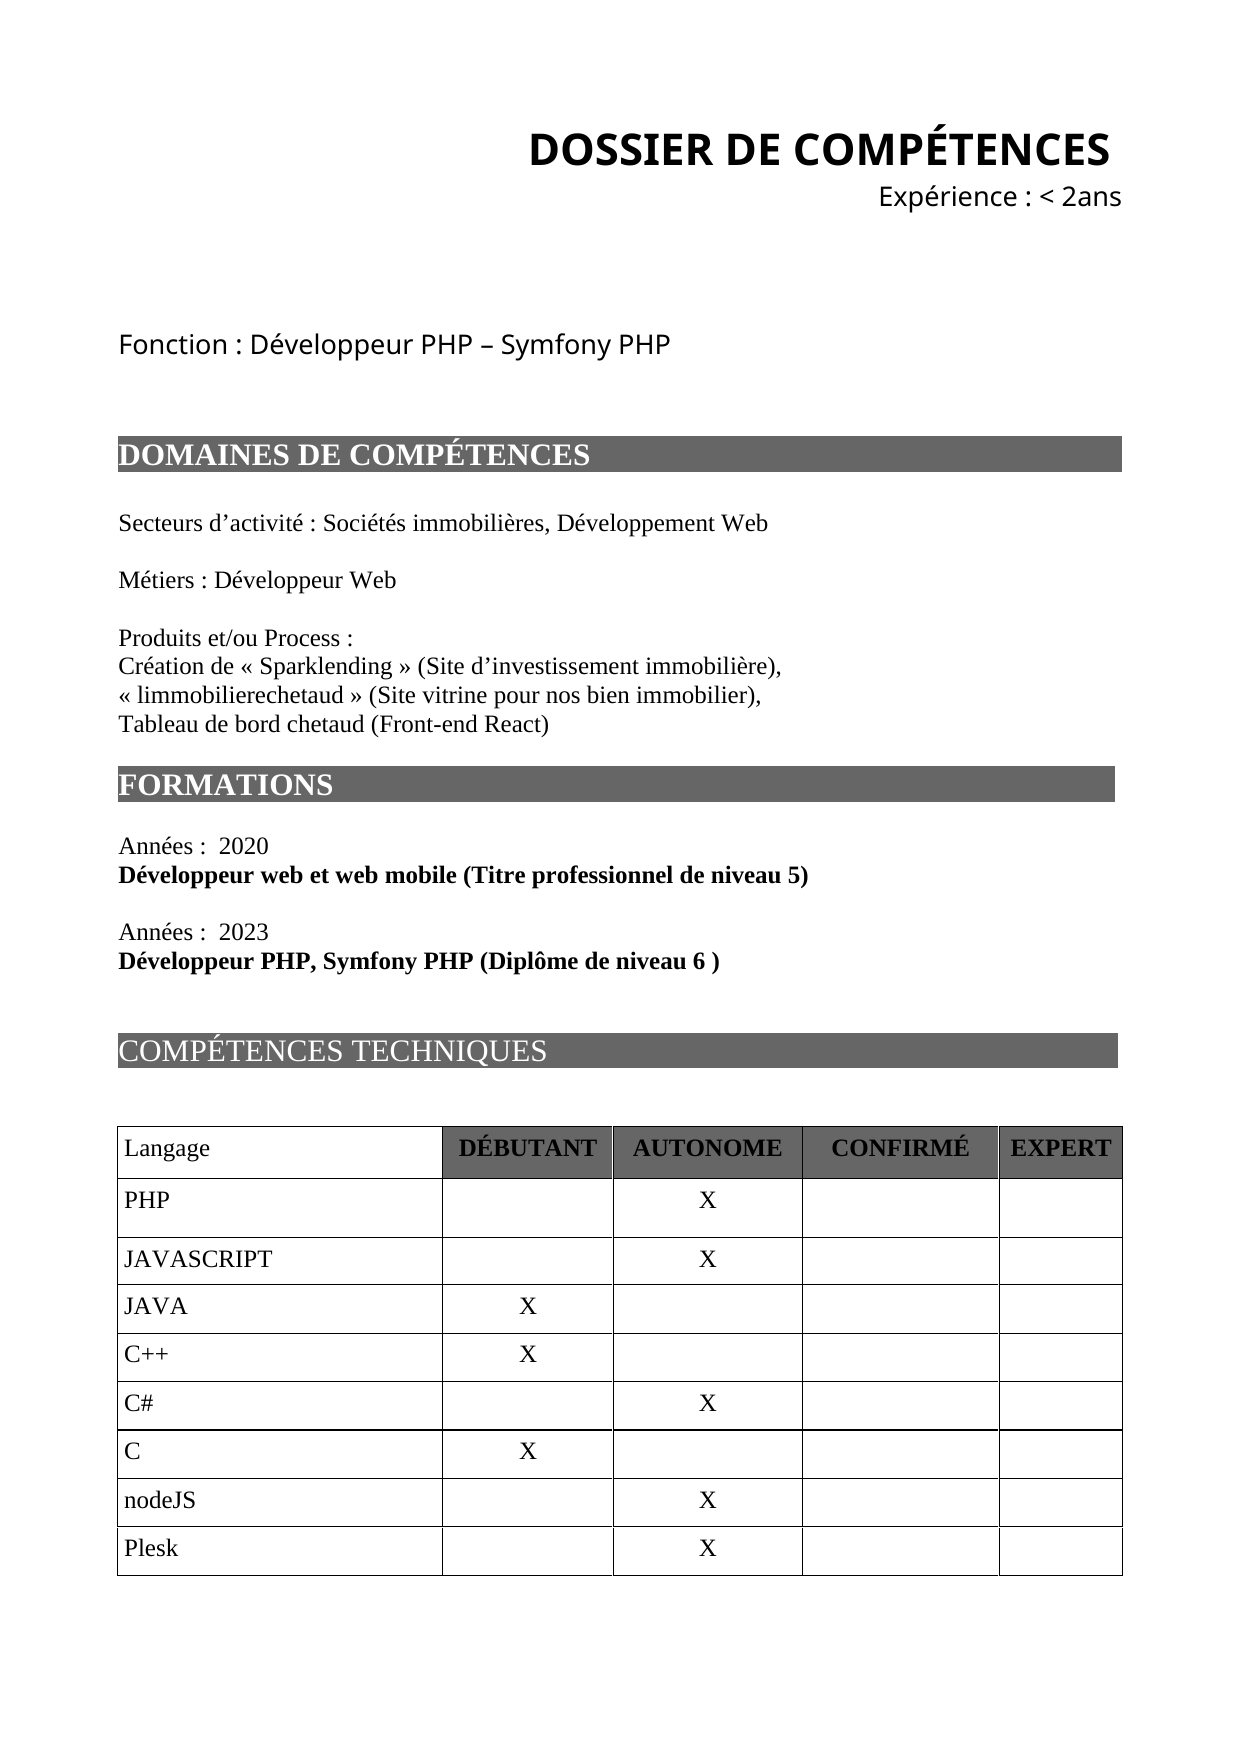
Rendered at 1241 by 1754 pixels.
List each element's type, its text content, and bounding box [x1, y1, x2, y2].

text Fonction : Développeur PHP – Symfony PHP [118, 325, 1122, 362]
text DOSSIER DE COMPÉTENCES [118, 118, 1122, 178]
text Tableau de bord chetaud (Front-end React) [118, 709, 1122, 738]
table_header CONFIRMÉ [803, 1127, 998, 1178]
text Développeur PHP, Symfony PHP (Diplôme de niveau 6 ) [118, 946, 1122, 975]
table_cell [1000, 1528, 1122, 1575]
text Métiers : Développeur Web [118, 565, 1122, 594]
table_cell [803, 1528, 998, 1575]
table_cell [1000, 1334, 1122, 1381]
table_cell [443, 1479, 612, 1526]
table_cell C# [118, 1382, 442, 1429]
table_cell [614, 1431, 802, 1478]
text Développeur web et web mobile (Titre professionnel de niveau 5) [118, 860, 1122, 889]
text Création de « Sparklending » (Site d’investissement immobilière), [118, 651, 1122, 680]
text Secteurs d’activité : Sociétés immobilières, Développement Web [118, 508, 1122, 536]
table_header AUTONOME [614, 1127, 802, 1178]
table_cell [803, 1285, 998, 1333]
table_cell [443, 1179, 612, 1237]
table_cell [803, 1238, 998, 1284]
table_cell [803, 1179, 998, 1237]
table_cell JAVASCRIPT [118, 1238, 442, 1284]
table_cell X [443, 1334, 612, 1381]
text Produits et/ou Process : [118, 623, 1122, 651]
table_cell X [614, 1528, 802, 1575]
text Expérience : < 2ans [118, 178, 1122, 214]
table_cell [614, 1334, 802, 1381]
table_cell Plesk [118, 1528, 442, 1575]
table_cell C++ [118, 1334, 442, 1381]
table_cell nodeJS [118, 1479, 442, 1526]
table_cell X [614, 1238, 802, 1284]
text « limmobilierechetaud » (Site vitrine pour nos bien immobilier), [118, 680, 1122, 709]
table_cell [803, 1431, 998, 1478]
text Années : 2020 [118, 831, 1122, 860]
table_cell X [614, 1479, 802, 1526]
table_cell PHP [118, 1179, 442, 1237]
table_cell [443, 1528, 612, 1575]
table_header EXPERT [1000, 1127, 1122, 1178]
table_cell [1000, 1479, 1122, 1526]
text DOMAINES DE COMPÉTENCES [118, 436, 1122, 472]
table_cell C [118, 1431, 442, 1478]
table_cell [803, 1479, 998, 1526]
table_cell [443, 1238, 612, 1284]
table_cell [1000, 1431, 1122, 1478]
table_header Langage [118, 1127, 442, 1178]
table_cell [803, 1334, 998, 1381]
table_cell [1000, 1382, 1122, 1429]
text COMPÉTENCES TECHNIQUES [118, 1032, 1122, 1068]
table_cell [1000, 1238, 1122, 1284]
table_cell X [614, 1382, 802, 1429]
table_cell X [443, 1285, 612, 1333]
table_cell JAVA [118, 1285, 442, 1333]
text Années : 2023 [118, 917, 1122, 946]
table_cell [803, 1382, 998, 1429]
table_cell [1000, 1179, 1122, 1237]
table_cell [614, 1285, 802, 1333]
text FORMATIONS [118, 766, 1122, 802]
table_header DÉBUTANT [443, 1127, 612, 1178]
table_cell [1000, 1285, 1122, 1333]
table_cell X [614, 1179, 802, 1237]
table_cell [443, 1382, 612, 1429]
table_cell X [443, 1431, 612, 1478]
